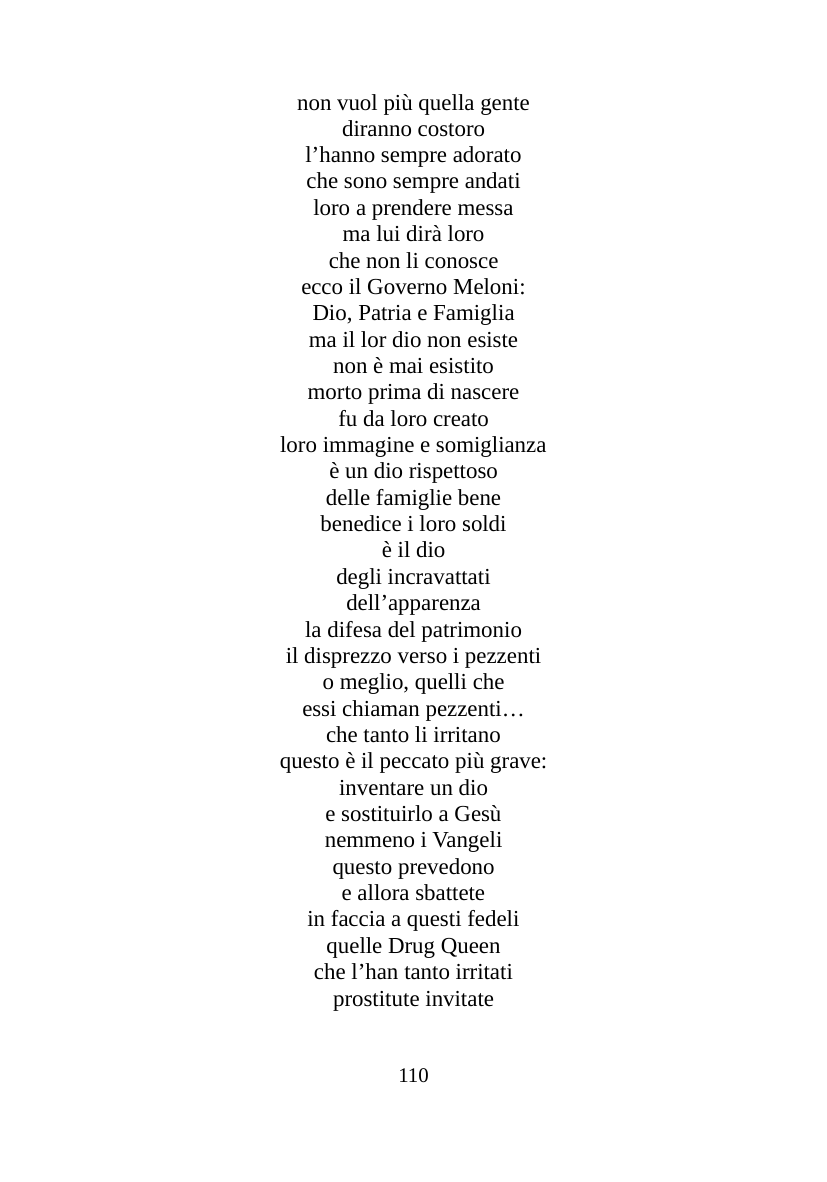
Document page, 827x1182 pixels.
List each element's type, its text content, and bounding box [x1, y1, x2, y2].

text essi chiaman pezzenti… [88, 695, 738, 721]
text la difesa del patrimonio [88, 616, 738, 642]
text che sono sempre andati [88, 168, 738, 194]
text inventare un dio [88, 774, 738, 800]
text ecco il Governo Meloni: [88, 273, 738, 299]
text fu da loro creato [88, 405, 738, 431]
text diranno costoro [88, 115, 738, 141]
text è il dio [88, 537, 738, 563]
text loro a prendere messa [88, 194, 738, 220]
text questo prevedono [88, 853, 738, 879]
text non è mai esistito [88, 352, 738, 378]
text questo è il peccato più grave: [88, 747, 738, 774]
text ma il lor dio non esiste [88, 326, 738, 352]
text Dio, Patria e Famiglia [88, 299, 738, 326]
text quelle Drug Queen [88, 932, 738, 958]
text che non li conosce [88, 247, 738, 273]
text morto prima di nascere [88, 378, 738, 405]
text o meglio, quelli che [88, 668, 738, 695]
text delle famiglie bene [88, 484, 738, 510]
text ma lui dirà loro [88, 220, 738, 247]
text benedice i loro soldi [88, 510, 738, 537]
text dell’apparenza [88, 589, 738, 616]
text che l’han tanto irritati [88, 958, 738, 984]
text loro immagine e somiglianza [88, 431, 738, 457]
text nemmeno i Vangeli [88, 826, 738, 853]
text che tanto li irritano [88, 721, 738, 747]
text degli incravattati [88, 563, 738, 589]
text e allora sbattete [88, 879, 738, 906]
text in faccia a questi fedeli [88, 906, 738, 932]
text il disprezzo verso i pezzenti [88, 642, 738, 668]
text è un dio rispettoso [88, 457, 738, 484]
text e sostituirlo a Gesù [88, 800, 738, 826]
text non vuol più quella gente [88, 88, 738, 115]
text l’hanno sempre adorato [88, 141, 738, 168]
text prostitute invitate [88, 984, 738, 1011]
